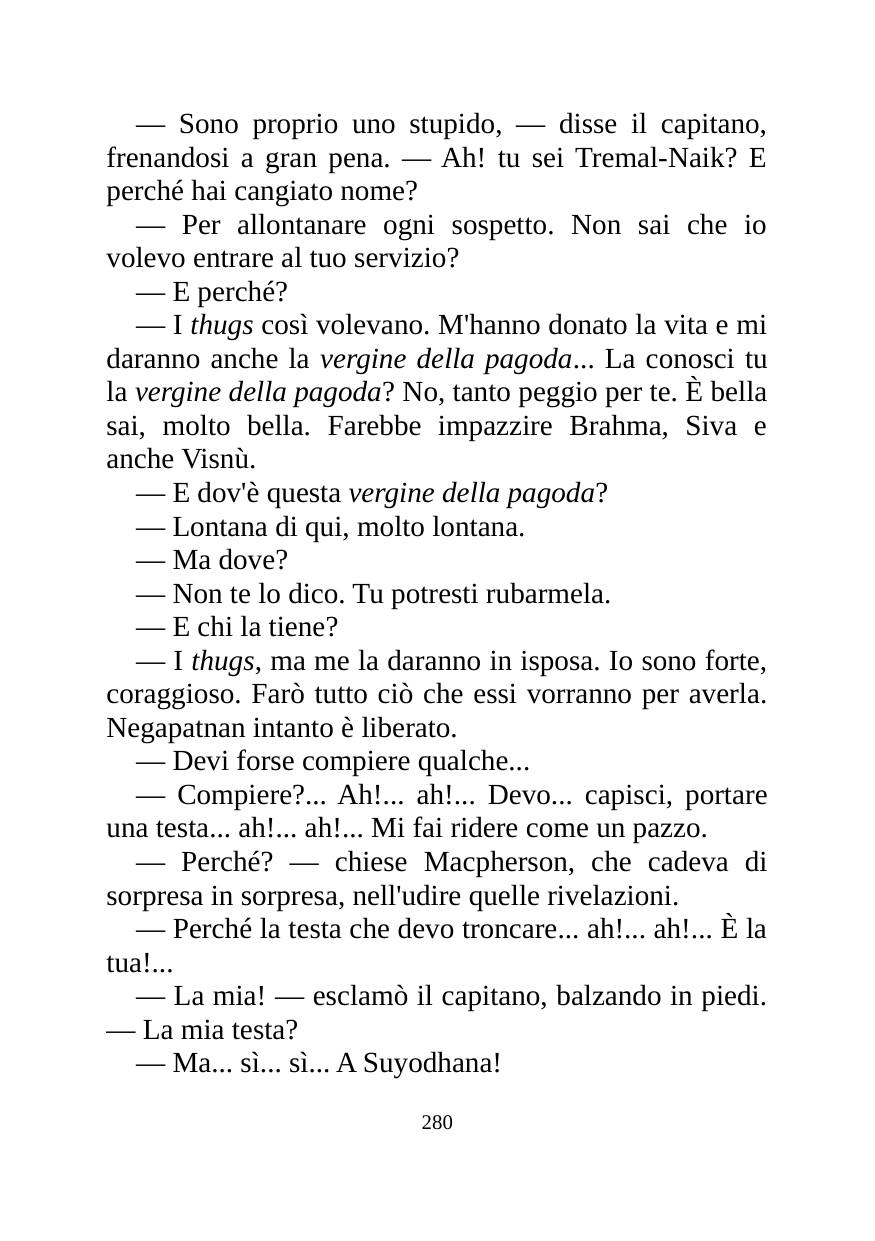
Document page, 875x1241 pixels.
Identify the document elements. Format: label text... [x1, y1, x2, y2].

text — Per allontanare ogni sospetto. Non sai che io volevo entrare al tuo servizio? [106, 207, 768, 274]
text — Sono proprio uno stupido, — disse il capitano, frenandosi a gran pena. — Ah! tu sei Tremal-Naik? E perché hai cangiato nome? [106, 106, 768, 207]
text — E perché? [106, 274, 768, 307]
text — Perché la testa che devo troncare... ah!... ah!... È la tua!... [106, 911, 768, 978]
text — La mia! — esclamò il capitano, balzando in piedi. — La mia testa? [106, 978, 768, 1045]
text — E dov'è questa vergine della pagoda? [106, 475, 768, 509]
text — Ma dove? [106, 542, 768, 576]
text — Compiere?... Ah!... ah!... Devo... capisci, portare una testa... ah!... ah!... Mi fai ridere come un pazzo. [106, 777, 768, 844]
text — Devi forse compiere qualche... [106, 743, 768, 777]
text — I thugs così volevano. M'hanno donato la vita e mi daranno anche la vergine della pagoda... La conosci tu la vergine della pagoda? No, tanto peggio per te. È bella sai, molto bella. Farebbe impazzire Brahma, Siva e anche Visnù. [106, 307, 768, 475]
text — Lontana di qui, molto lontana. [106, 509, 768, 542]
text — Ma... sì... sì... A Suyodhana! [106, 1045, 768, 1079]
text — Perché? — chiese Macpherson, che cadeva di sorpresa in sorpresa, nell'udire quelle rivelazioni. [106, 844, 768, 911]
text — Non te lo dico. Tu potresti rubarmela. [106, 576, 768, 609]
text — E chi la tiene? [106, 609, 768, 643]
text — I thugs, ma me la daranno in isposa. Io sono forte, coraggioso. Farò tutto ciò che essi vorranno per averla. Negapatnan intanto è liberato. [106, 643, 768, 743]
